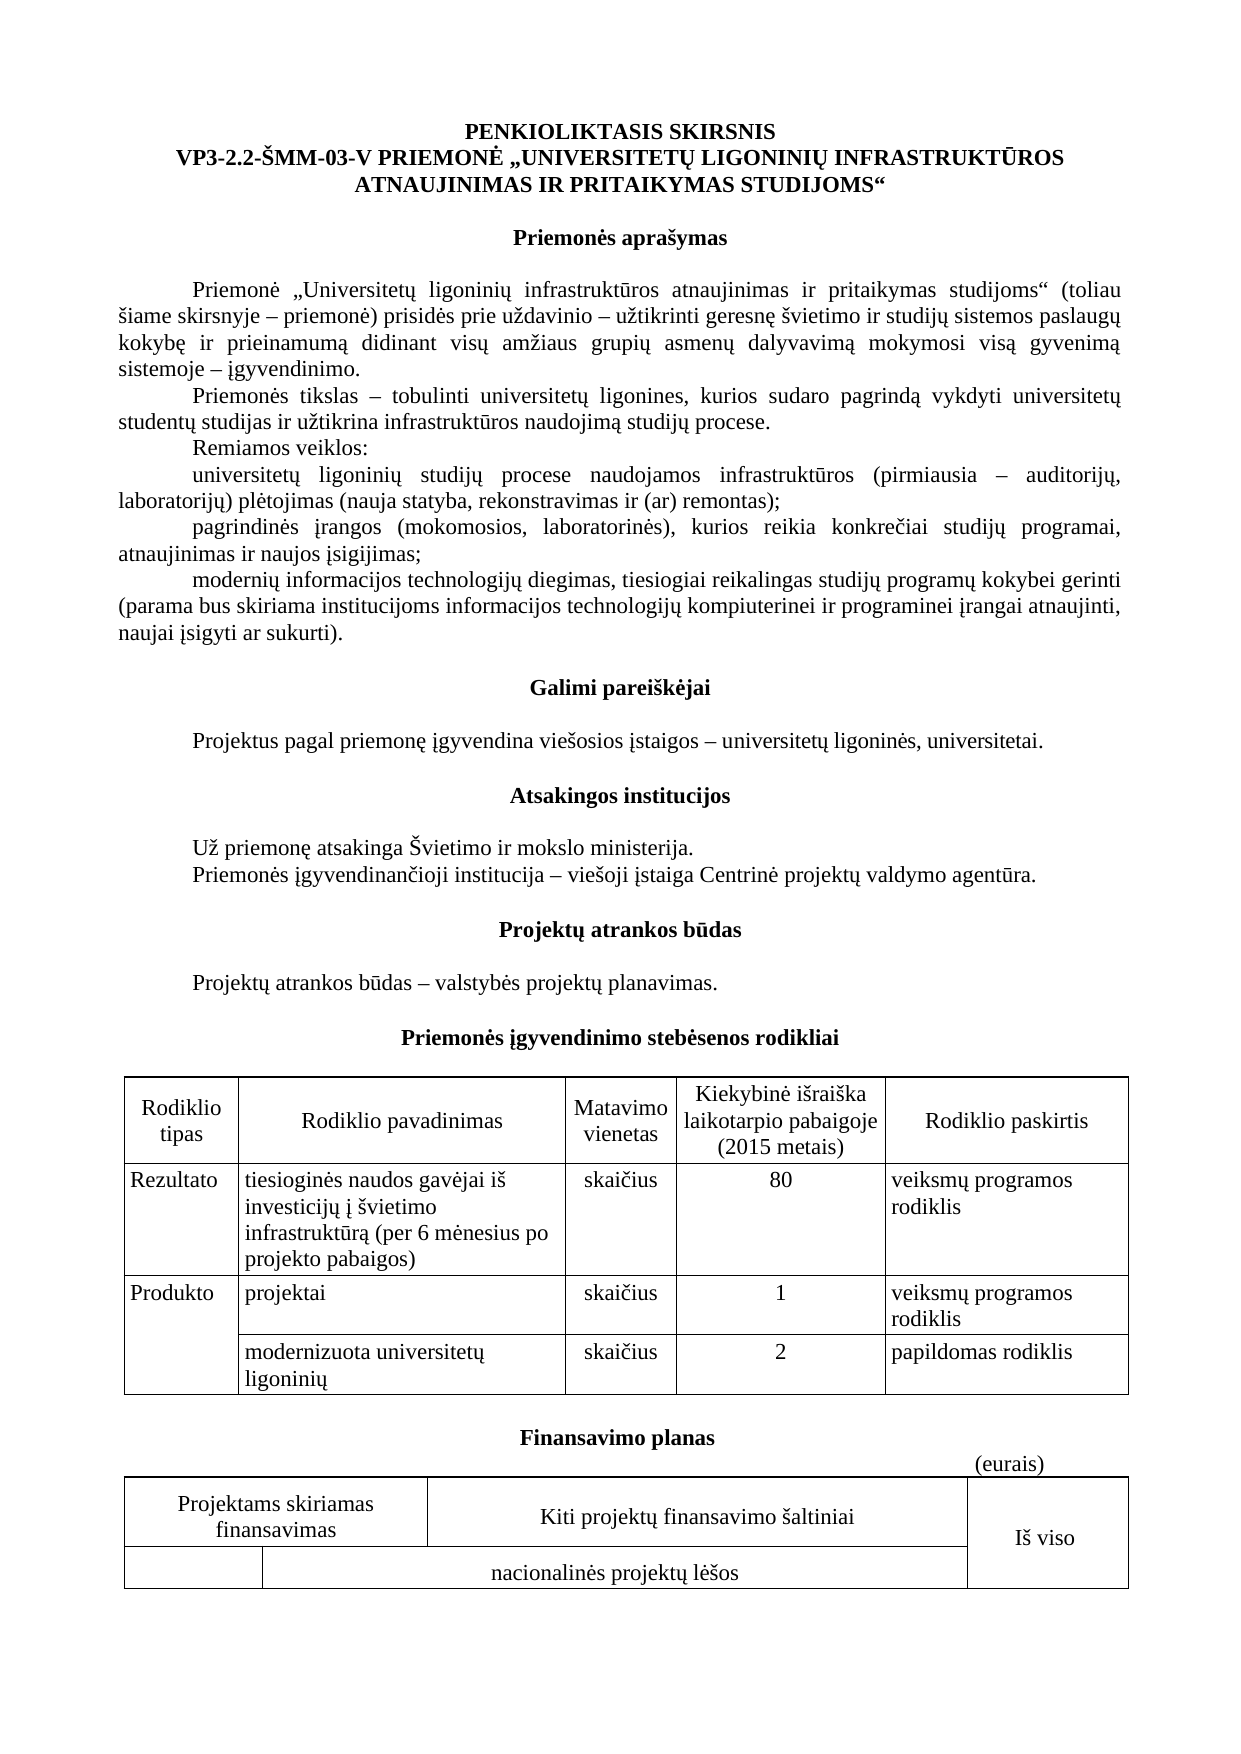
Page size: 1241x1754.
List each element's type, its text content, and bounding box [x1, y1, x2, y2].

table_header Projektams skiriamas finansavimas [125, 1478, 427, 1546]
table_cell tiesioginės naudos gavėjai iš investicijų į švietimo infrastruktūrą (per 6 mėnesius po projekto pabaigos) [239, 1164, 565, 1275]
text Remiamos veiklos: [118, 434, 1122, 461]
text Atsakingos institucijos [118, 782, 1122, 808]
table_header Rodiklio tipas [125, 1078, 238, 1162]
table_cell skaičius [566, 1335, 676, 1394]
text Priemonė „Universitetų ligoninių infrastruktūros atnaujinimas ir pritaikymas studijoms“ (toliau šiame skirsnyje – priemonė) prisidės prie uždavinio – užtikrinti geresnę švietimo ir studijų sistemos paslaugų kokybę ir prieinamumą didinant visų amžiaus grupių asmenų dalyvavimą mokymosi visą gyvenimą sistemoje – įgyvendinimo. [118, 276, 1122, 382]
table_cell 1 [677, 1276, 885, 1334]
text Projektus pagal priemonę įgyvendina viešosios įstaigos – universitetų ligoninės, universitetai. [118, 727, 1122, 753]
text Už priemonę atsakinga Švietimo ir mokslo ministerija. [118, 834, 1122, 861]
text modernių informacijos technologijų diegimas, tiesiogiai reikalingas studijų programų kokybei gerinti (parama bus skiriama institucijoms informacijos technologijų kompiuterinei ir programinei įrangai atnaujinti, naujai įsigyti ar sukurti). [118, 566, 1122, 645]
table_cell 2 [677, 1335, 885, 1394]
table_cell veiksmų programos rodiklis [886, 1276, 1128, 1334]
table_cell skaičius [566, 1276, 676, 1334]
table_header Matavimo vienetas [566, 1078, 676, 1162]
text Priemonės įgyvendinimo stebėsenos rodikliai [118, 1024, 1122, 1050]
table_cell Rezultato [125, 1164, 238, 1275]
text Projektų atrankos būdas – valstybės projektų planavimas. [118, 969, 1122, 995]
table_header Iš viso [968, 1478, 1128, 1588]
table_cell projektai [239, 1276, 565, 1334]
text Galimi pareiškėjai [118, 674, 1122, 700]
table_header Rodiklio pavadinimas [239, 1078, 565, 1162]
table_cell 80 [677, 1164, 885, 1275]
text pagrindinės įrangos (mokomosios, laboratorinės), kurios reikia konkrečiai studijų programai, atnaujinimas ir naujos įsigijimas; [118, 513, 1122, 566]
table_cell modernizuota universitetų ligoninių [239, 1335, 565, 1394]
text (eurais) [974, 1450, 1122, 1476]
text Projektų atrankos būdas [118, 916, 1122, 942]
text Priemonės įgyvendinančioji institucija – viešoji įstaiga Centrinė projektų valdymo agentūra. [118, 861, 1122, 887]
table_cell Produkto [125, 1276, 238, 1394]
text Priemonės tikslas – tobulinti universitetų ligonines, kurios sudaro pagrindą vykdyti universitetų studentų studijas ir užtikrina infrastruktūros naudojimą studijų procese. [118, 382, 1122, 434]
text Priemonės aprašymas [118, 223, 1122, 250]
table_header Kiti projektų finansavimo šaltiniai [428, 1478, 967, 1546]
table_header Kiekybinė išraiška laikotarpio pabaigoje (2015 metais) [677, 1078, 885, 1162]
table_header Rodiklio paskirtis [886, 1078, 1128, 1162]
table_cell nacionalinės projektų lėšos [263, 1547, 967, 1588]
text universitetų ligoninių studijų procese naudojamos infrastruktūros (pirmiausia – auditorijų, laboratorijų) plėtojimas (nauja statyba, rekonstravimas ir (ar) remontas); [118, 461, 1122, 513]
text PENKIOLIKTASIS SKIRSNIS [118, 118, 1122, 144]
table_cell veiksmų programos rodiklis [886, 1164, 1128, 1275]
table_cell [125, 1547, 262, 1588]
text Finansavimo planas [118, 1424, 1122, 1450]
table_cell papildomas rodiklis [886, 1335, 1128, 1394]
table_cell skaičius [566, 1164, 676, 1275]
text VP3-2.2-ŠMM-03-V PRIEMONĖ „UNIVERSITETŲ LIGONINIŲ INFRASTRUKTŪROS ATNAUJINIMAS IR PRITAIKYMAS STUDIJOMS“ [118, 144, 1122, 197]
